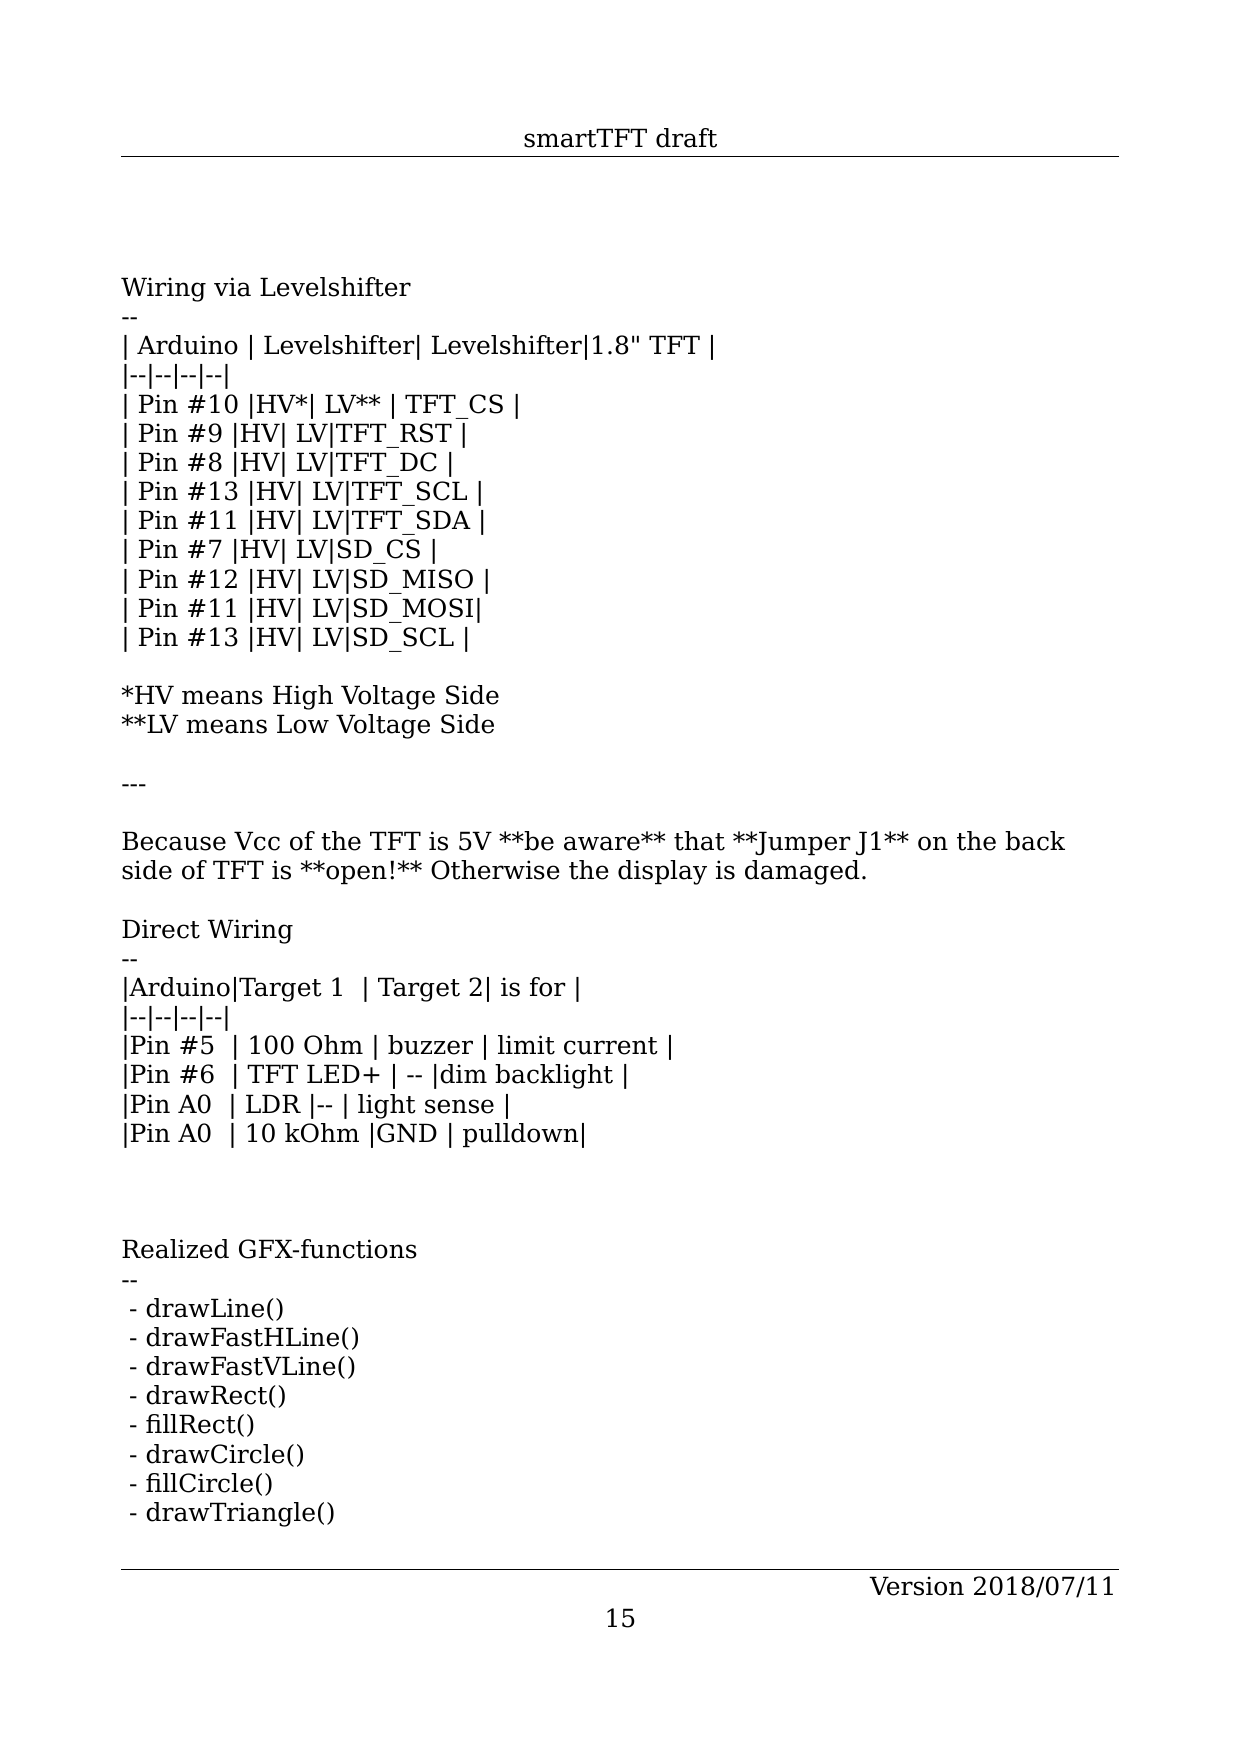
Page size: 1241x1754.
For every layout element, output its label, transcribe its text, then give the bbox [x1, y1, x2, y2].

text | Pin #13 |HV| LV|TFT_SCL | [121, 477, 1119, 506]
text -- [121, 302, 1119, 331]
text | Pin #12 |HV| LV|SD_MISO | [121, 565, 1119, 594]
text | Pin #9 |HV| LV|TFT_RST | [121, 419, 1119, 448]
text | Pin #10 |HV*| LV** | TFT_CS | [121, 390, 1119, 419]
text |--|--|--|--| [121, 361, 1119, 390]
text |--|--|--|--| [121, 1002, 1119, 1031]
text - drawTriangle() [121, 1498, 1119, 1527]
text |Arduino|Target 1 | Target 2| is for | [121, 973, 1119, 1002]
text - fillRect() [121, 1411, 1119, 1440]
text | Pin #11 |HV| LV|SD_MOSI| [121, 594, 1119, 623]
text Wiring via Levelshifter [121, 273, 1119, 302]
text **LV means Low Voltage Side [121, 711, 1119, 740]
text | Arduino | Levelshifter| Levelshifter|1.8" TFT | [121, 331, 1119, 361]
text - drawFastHLine() [121, 1323, 1119, 1352]
text Because Vcc of the TFT is 5V **be aware** that **Jumper J1** on the back side of TFT is **open!** Otherwise the display is damaged. [121, 827, 1119, 886]
text -- [121, 1265, 1119, 1294]
text --- [121, 769, 1119, 798]
text - drawLine() [121, 1294, 1119, 1323]
text - drawCircle() [121, 1440, 1119, 1469]
text |Pin A0 | LDR |-- | light sense | [121, 1090, 1119, 1119]
text *HV means High Voltage Side [121, 681, 1119, 711]
text |Pin #5 | 100 Ohm | buzzer | limit current | [121, 1031, 1119, 1061]
text - fillCircle() [121, 1469, 1119, 1498]
text Realized GFX-functions [121, 1236, 1119, 1265]
text - drawRect() [121, 1381, 1119, 1411]
text |Pin #6 | TFT LED+ | -- |dim backlight | [121, 1061, 1119, 1090]
text - drawFastVLine() [121, 1352, 1119, 1381]
text Direct Wiring [121, 915, 1119, 944]
text | Pin #13 |HV| LV|SD_SCL | [121, 623, 1119, 652]
text | Pin #7 |HV| LV|SD_CS | [121, 536, 1119, 565]
text -- [121, 944, 1119, 973]
text | Pin #11 |HV| LV|TFT_SDA | [121, 506, 1119, 536]
text |Pin A0 | 10 kOhm |GND | pulldown| [121, 1119, 1119, 1148]
text | Pin #8 |HV| LV|TFT_DC | [121, 448, 1119, 477]
